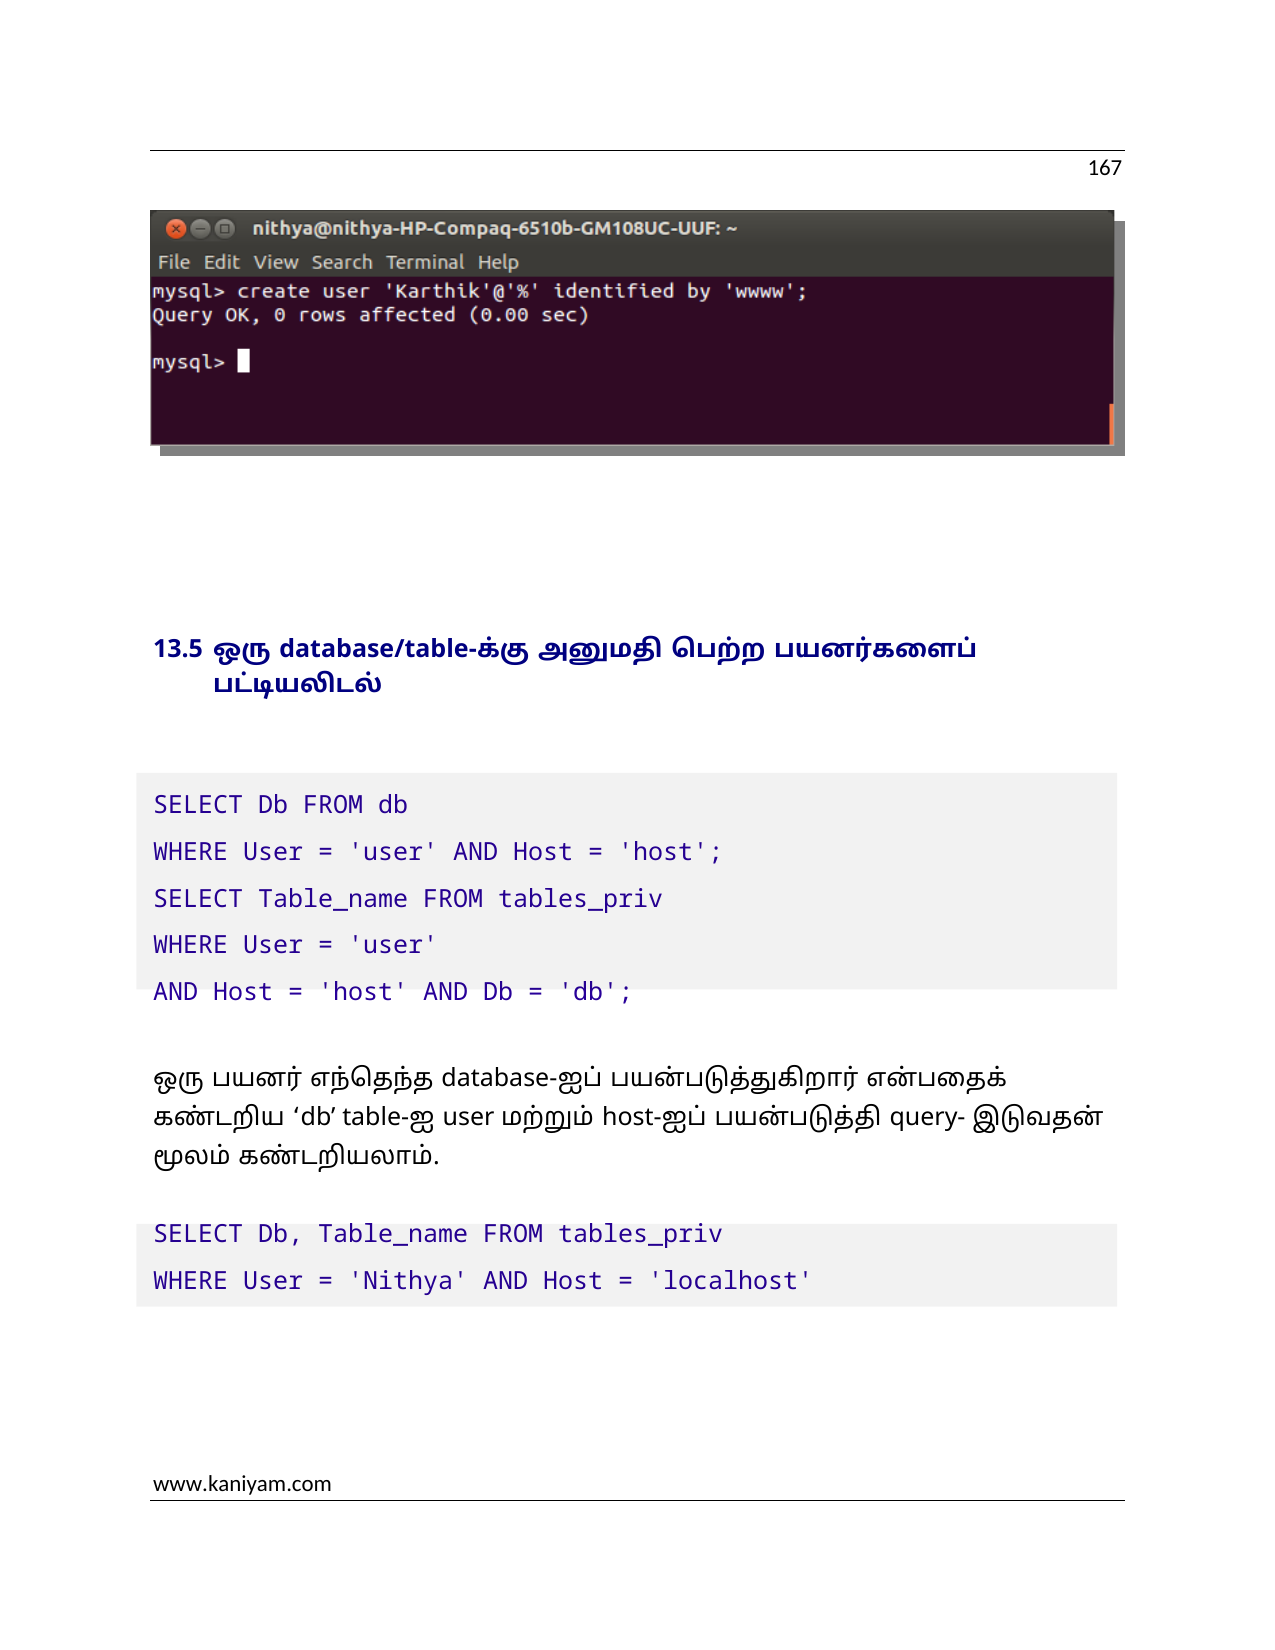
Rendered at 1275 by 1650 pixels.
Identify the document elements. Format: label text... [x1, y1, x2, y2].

picture [150, 210, 1115, 446]
subtitle ஒரு database/table-க்கு அனுமதி பெற்ற பயனர்களைப் பட்டியலிடல் [153, 631, 1122, 698]
text SELECT Db, Table_name FROM tables_priv [153, 1216, 1122, 1250]
text WHERE User = 'Nithya' AND Host = 'localhost' [153, 1262, 1122, 1331]
text AND Host = 'host' AND Db = 'db'; [153, 973, 1122, 1007]
text ஒரு பயனர் எந்தெந்த database-ஐப் பயன்படுத்துகிறார் என்பதைக் கண்டறிய ‘db’ table-ஐ user மற்றும் host-ஐப் பயன்படுத்தி query- இடுவதன் மூலம் கண்டறியலாம். [153, 1020, 1122, 1172]
